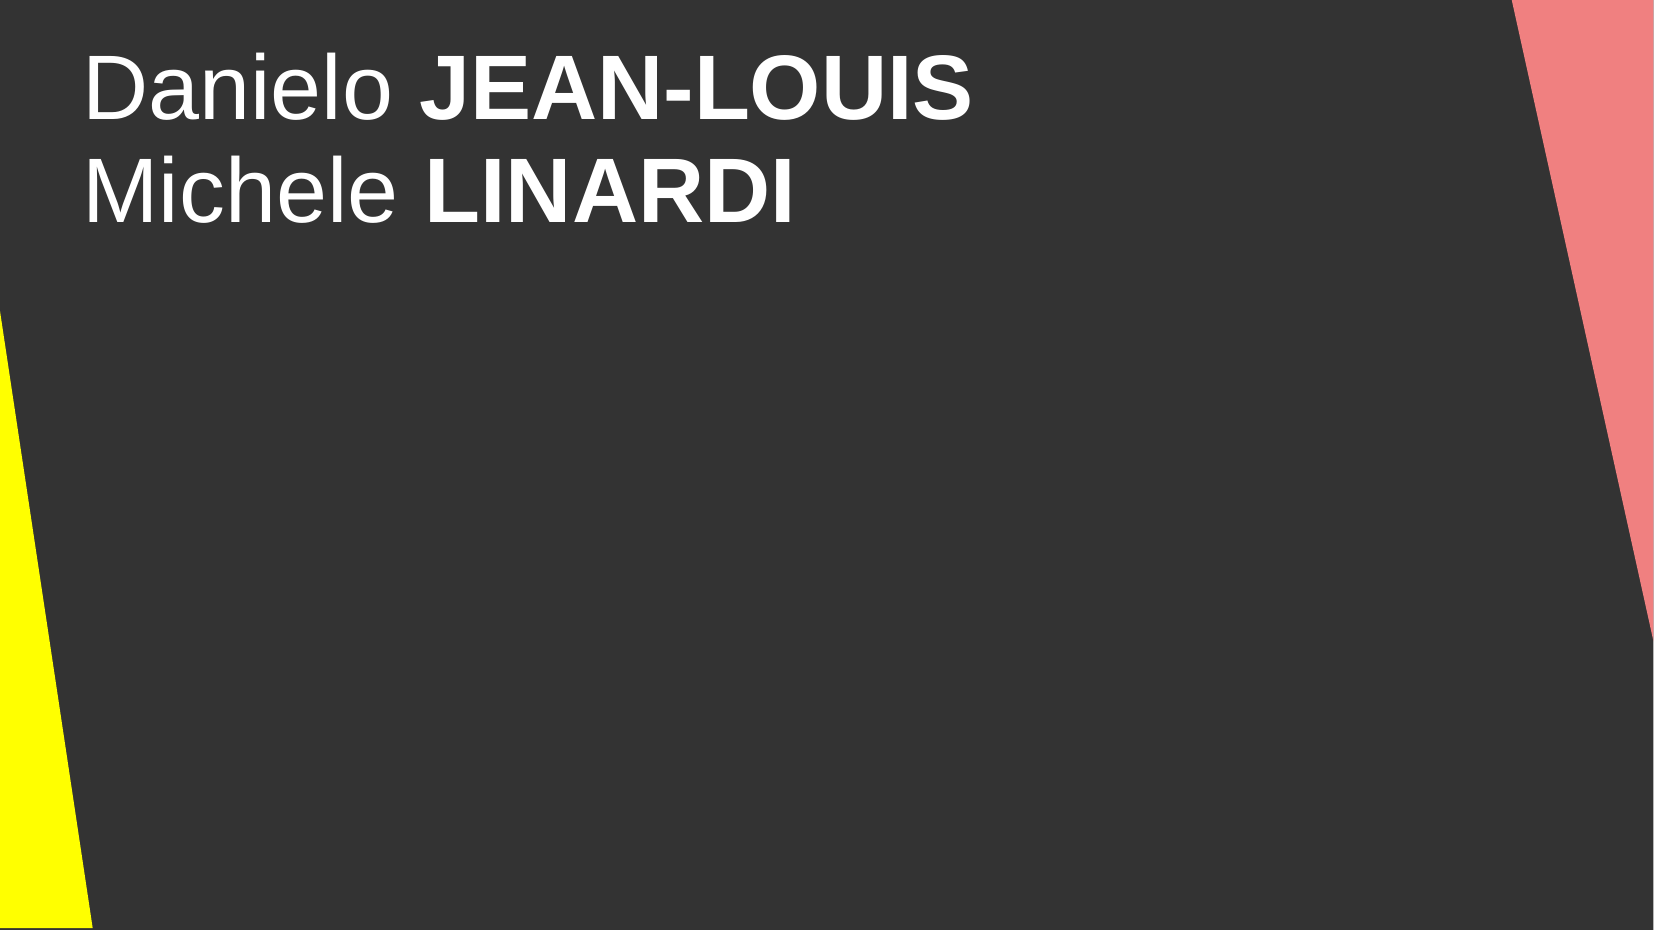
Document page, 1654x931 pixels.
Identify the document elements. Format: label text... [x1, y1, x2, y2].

subtitle Danielo JEAN-LOUIS Michele LINARDI [82, 36, 1571, 758]
text_box [0, 311, 93, 929]
text_box [1511, 0, 1654, 644]
